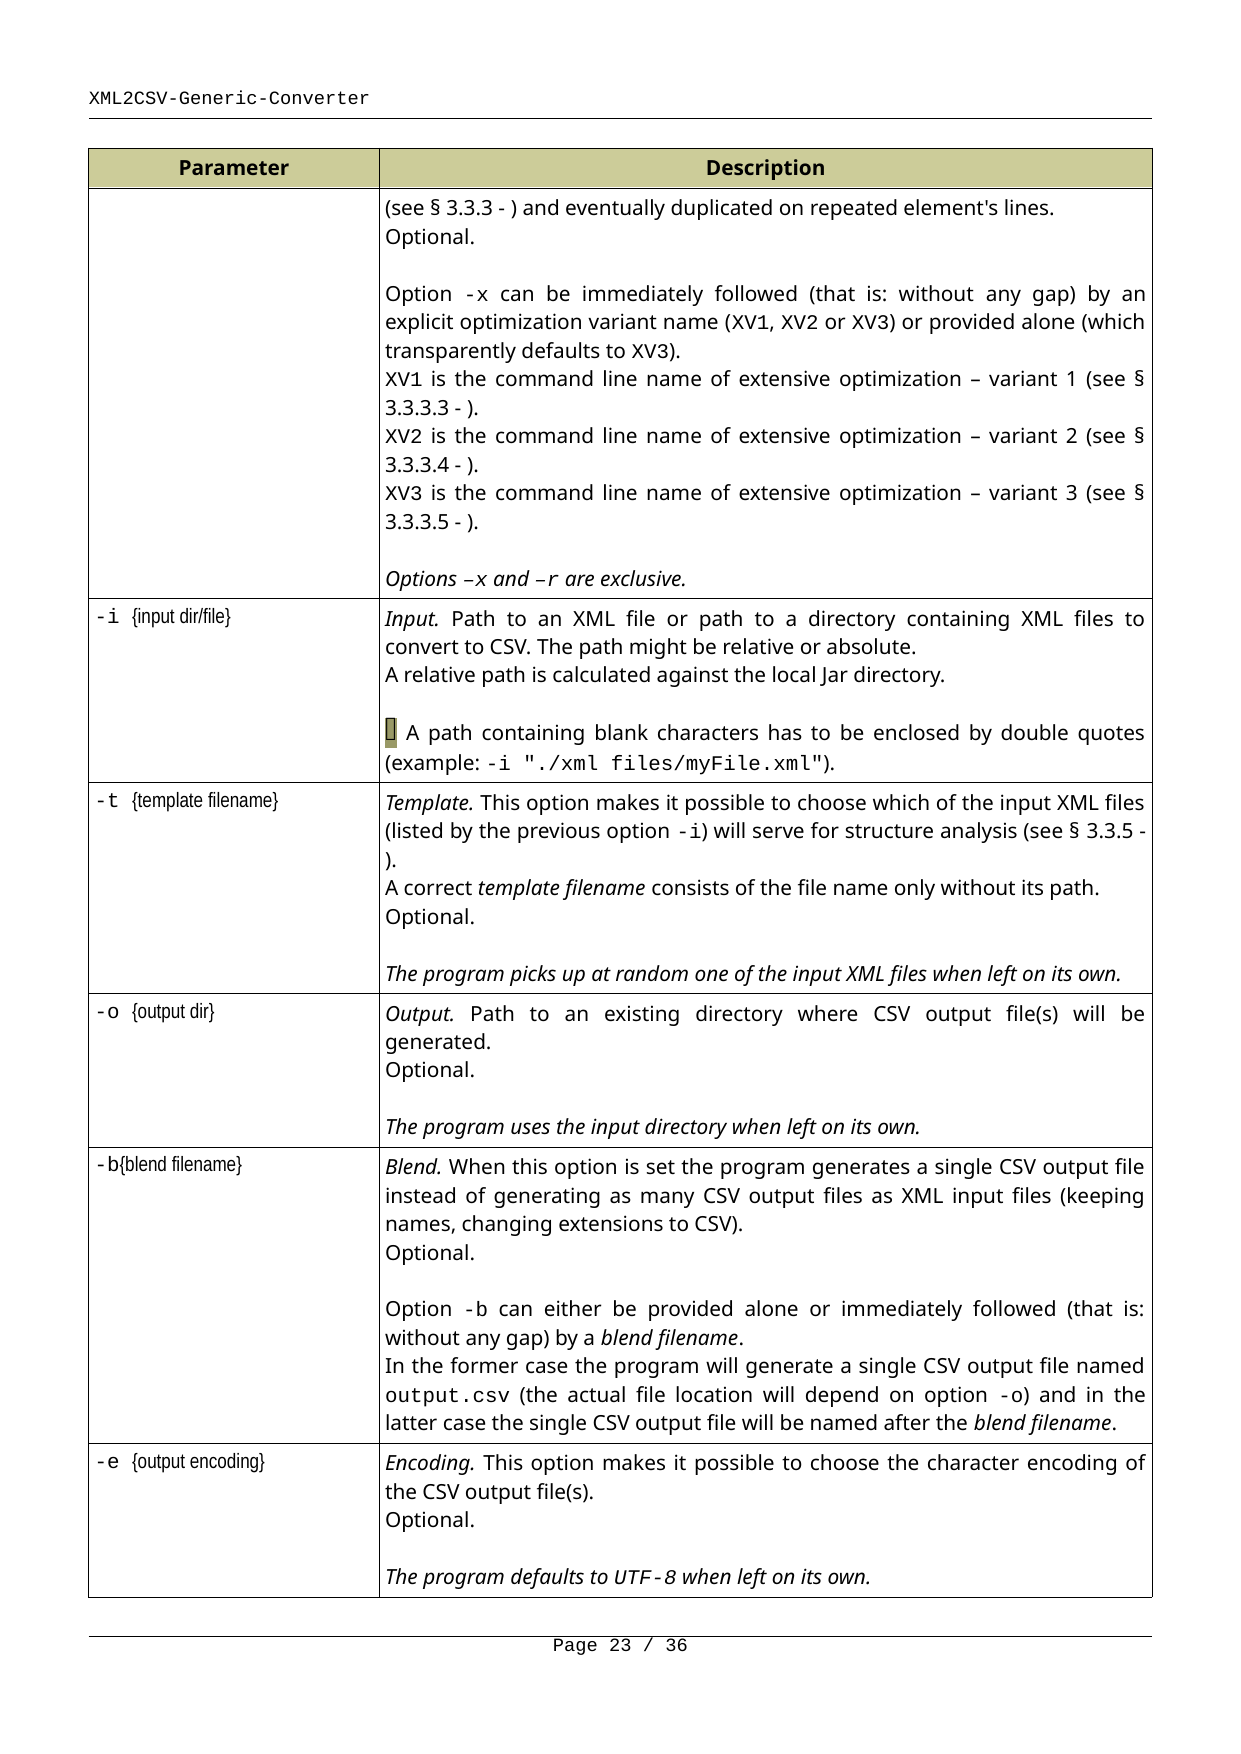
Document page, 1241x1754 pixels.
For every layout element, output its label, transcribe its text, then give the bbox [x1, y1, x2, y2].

table_header Description [380, 149, 1152, 187]
table_cell -b{blend filename} [89, 1148, 379, 1443]
table_cell Output. Path to an existing directory where CSV output file(s) will be generated. Optional. The program uses the input directory when left on its own. [380, 994, 1152, 1147]
table_cell -t {template filename} [89, 783, 379, 993]
table_cell [89, 189, 379, 598]
table_cell Blend. When this option is set the program generates a single CSV output file instead of generating as many CSV output files as XML input files (keeping names, changing extensions to CSV). Optional. Option -b can either be provided alone or immediately followed (that is: without any gap) by a blend filename. In the former case the program will generate a single CSV output file named output.csv (the actual file location will depend on option -o) and in the latter case the single CSV output file will be named after the blend filename. [380, 1148, 1152, 1443]
table_cell (see § 3.3.3 - ) and eventually duplicated on repeated element's lines. Optional. Option -x can be immediately followed (that is: without any gap) by an explicit optimization variant name (XV1, XV2 or XV3) or provided alone (which transparently defaults to XV3). XV1 is the command line name of extensive optimization – variant 1 (see § 3.3.3.3 - ). XV2 is the command line name of extensive optimization – variant 2 (see § 3.3.3.4 - ). XV3 is the command line name of extensive optimization – variant 3 (see § 3.3.3.5 - ). Options –x and –r are exclusive. [380, 189, 1152, 598]
table_cell Template. This option makes it possible to choose which of the input XML files (listed by the previous option -i) will serve for structure analysis (see § 3.3.5 - ). A correct template filename consists of the file name only without its path. Optional. The program picks up at random one of the input XML files when left on its own. [380, 783, 1152, 993]
table_header Parameter [89, 149, 379, 187]
table_cell -e {output encoding} [89, 1444, 379, 1597]
table_cell -i {input dir/file} [89, 599, 379, 782]
table_cell Input. Path to an XML file or path to a directory containing XML files to convert to CSV. The path might be relative or absolute. A relative path is calculated against the local Jar directory. P A path containing blank characters has to be enclosed by double quotes (example: -i "./xml files/myFile.xml"). [380, 599, 1152, 782]
table_cell -o {output dir} [89, 994, 379, 1147]
table_cell Encoding. This option makes it possible to choose the character encoding of the CSV output file(s). Optional. The program defaults to UTF-8 when left on its own. [380, 1444, 1152, 1597]
